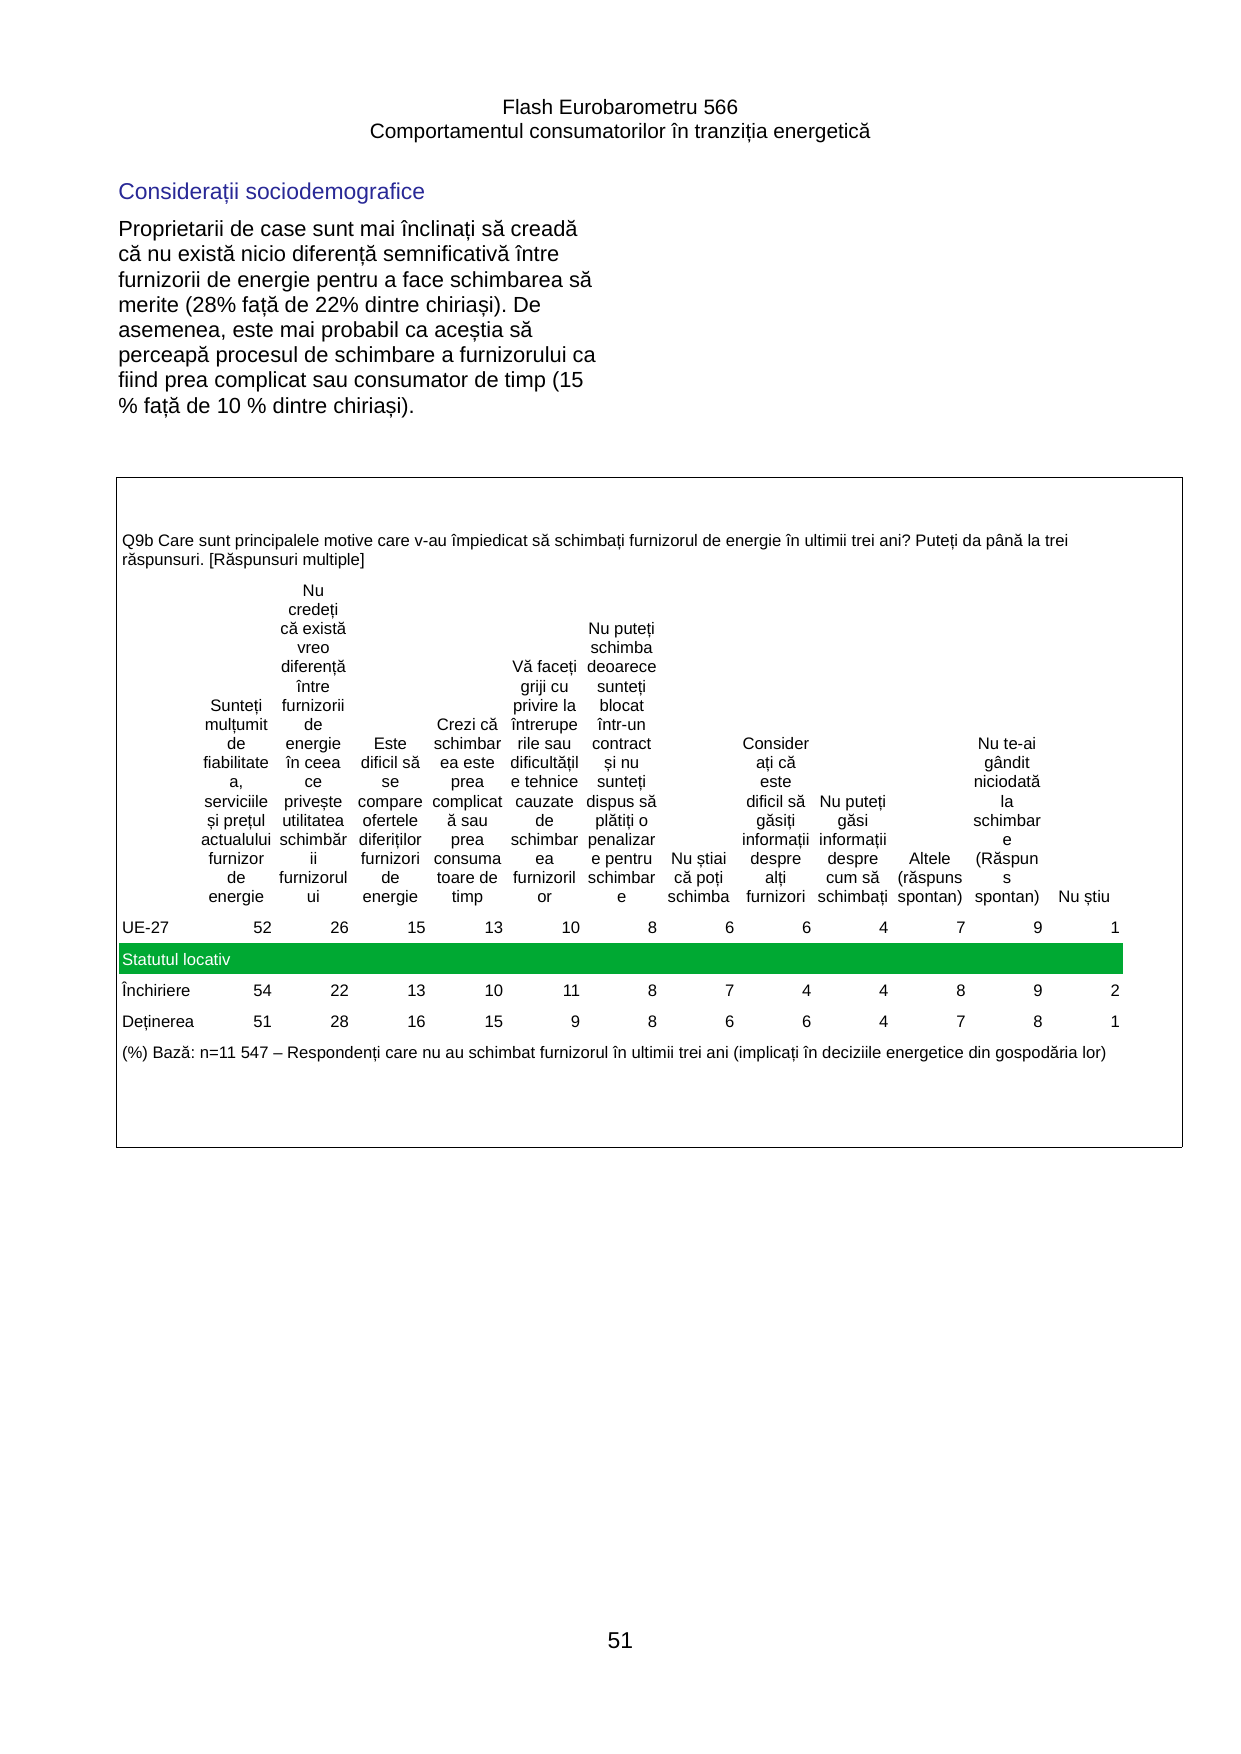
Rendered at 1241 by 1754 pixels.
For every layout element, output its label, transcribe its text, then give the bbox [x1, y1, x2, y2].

table_cell Considerați că este dificil să găsiți informații despre alți furnizori [737, 575, 814, 912]
table_cell 4 [814, 974, 891, 1005]
table_cell Nu puteți schimba deoarece sunteți blocat într-un contract și nu sunteți dispus să plătiți o penalizare pentru schimbare [583, 575, 660, 912]
table_cell 4 [737, 974, 814, 1005]
table_cell 13 [352, 974, 429, 1005]
table_cell Crezi că schimbarea este prea complicată sau prea consumatoare de timp [429, 575, 506, 912]
table_cell Sunteți mulțumit de fiabilitatea, serviciile și prețul actualului furnizor de energie [198, 575, 274, 912]
table_cell 4 [814, 1005, 891, 1036]
table_cell 6 [737, 1005, 814, 1036]
table_cell Nu puteți găsi informații despre cum să schimbați [814, 575, 891, 912]
table_cell Deținerea [119, 1005, 197, 1036]
table_cell 26 [275, 912, 352, 943]
table_cell 15 [352, 912, 429, 943]
table_cell Nu credeți că există vreo diferență între furnizorii de energie în ceea ce privește utilitatea schimbării furnizorului [275, 575, 352, 912]
table_cell 16 [352, 1005, 429, 1036]
table_cell 7 [891, 912, 968, 943]
table_cell [119, 575, 197, 912]
table_cell 7 [891, 1005, 968, 1036]
table_cell 9 [968, 974, 1045, 1005]
table_cell Închiriere [119, 974, 197, 1005]
table_cell 8 [583, 974, 660, 1005]
table_cell 8 [583, 912, 660, 943]
table_cell 51 [198, 1005, 274, 1036]
table_cell 1 [1045, 912, 1123, 943]
table_cell Altele (răspuns spontan) [891, 575, 968, 912]
table_cell UE-27 [119, 912, 197, 943]
table_cell Vă faceți griji cu privire la întreruperile sau dificultățile tehnice cauzate de schimbarea furnizorilor [506, 575, 583, 912]
table_cell 15 [429, 1005, 506, 1036]
table_cell Este dificil să se compare ofertele diferiților furnizori de energie [352, 575, 429, 912]
table_header Q9b Care sunt principalele motive care v-au împiedicat să schimbați furnizorul de energie în ultimii trei ani? Puteți da până la trei răspunsuri. [Răspunsuri multiple] [119, 524, 1123, 574]
table_cell 9 [968, 912, 1045, 943]
table_cell Statutul locativ [119, 943, 1123, 974]
table_cell 52 [198, 912, 274, 943]
table_cell 10 [506, 912, 583, 943]
table_cell 6 [737, 912, 814, 943]
table_cell (%) Bază: n=11 547 – Respondenți care nu au schimbat furnizorul în ultimii trei ani (implicați în deciziile energetice din gospodăria lor) [119, 1036, 1123, 1067]
table_cell 11 [506, 974, 583, 1005]
text Proprietarii de case sunt mai înclinați să creadă că nu există nicio diferență semnificativă între furnizorii de energie pentru a face schimbarea să merite (28% față de 22% dintre chiriași). De asemenea, este mai probabil ca aceștia să perceapă procesul de schimbare a furnizorului ca fiind prea complicat sau consumator de timp (15 % față de 10 % dintre chiriași). [118, 216, 605, 418]
table_cell 22 [275, 974, 352, 1005]
table_cell Nu știu [1045, 575, 1123, 912]
table_cell 9 [506, 1005, 583, 1036]
table_cell Nu te-ai gândit niciodată la schimbare (Răspuns spontan) [968, 575, 1045, 912]
text Considerații sociodemografice [118, 178, 605, 204]
table_cell 54 [198, 974, 274, 1005]
table_cell 8 [968, 1005, 1045, 1036]
table_cell 1 [1045, 1005, 1123, 1036]
table_cell 6 [660, 912, 737, 943]
table_cell 2 [1045, 974, 1123, 1005]
table_cell 28 [275, 1005, 352, 1036]
table_cell 4 [814, 912, 891, 943]
table_cell 8 [583, 1005, 660, 1036]
table_cell Nu știai că poți schimba [660, 575, 737, 912]
table_cell 10 [429, 974, 506, 1005]
table_cell 8 [891, 974, 968, 1005]
table_cell 13 [429, 912, 506, 943]
table_cell 7 [660, 974, 737, 1005]
table_cell 6 [660, 1005, 737, 1036]
